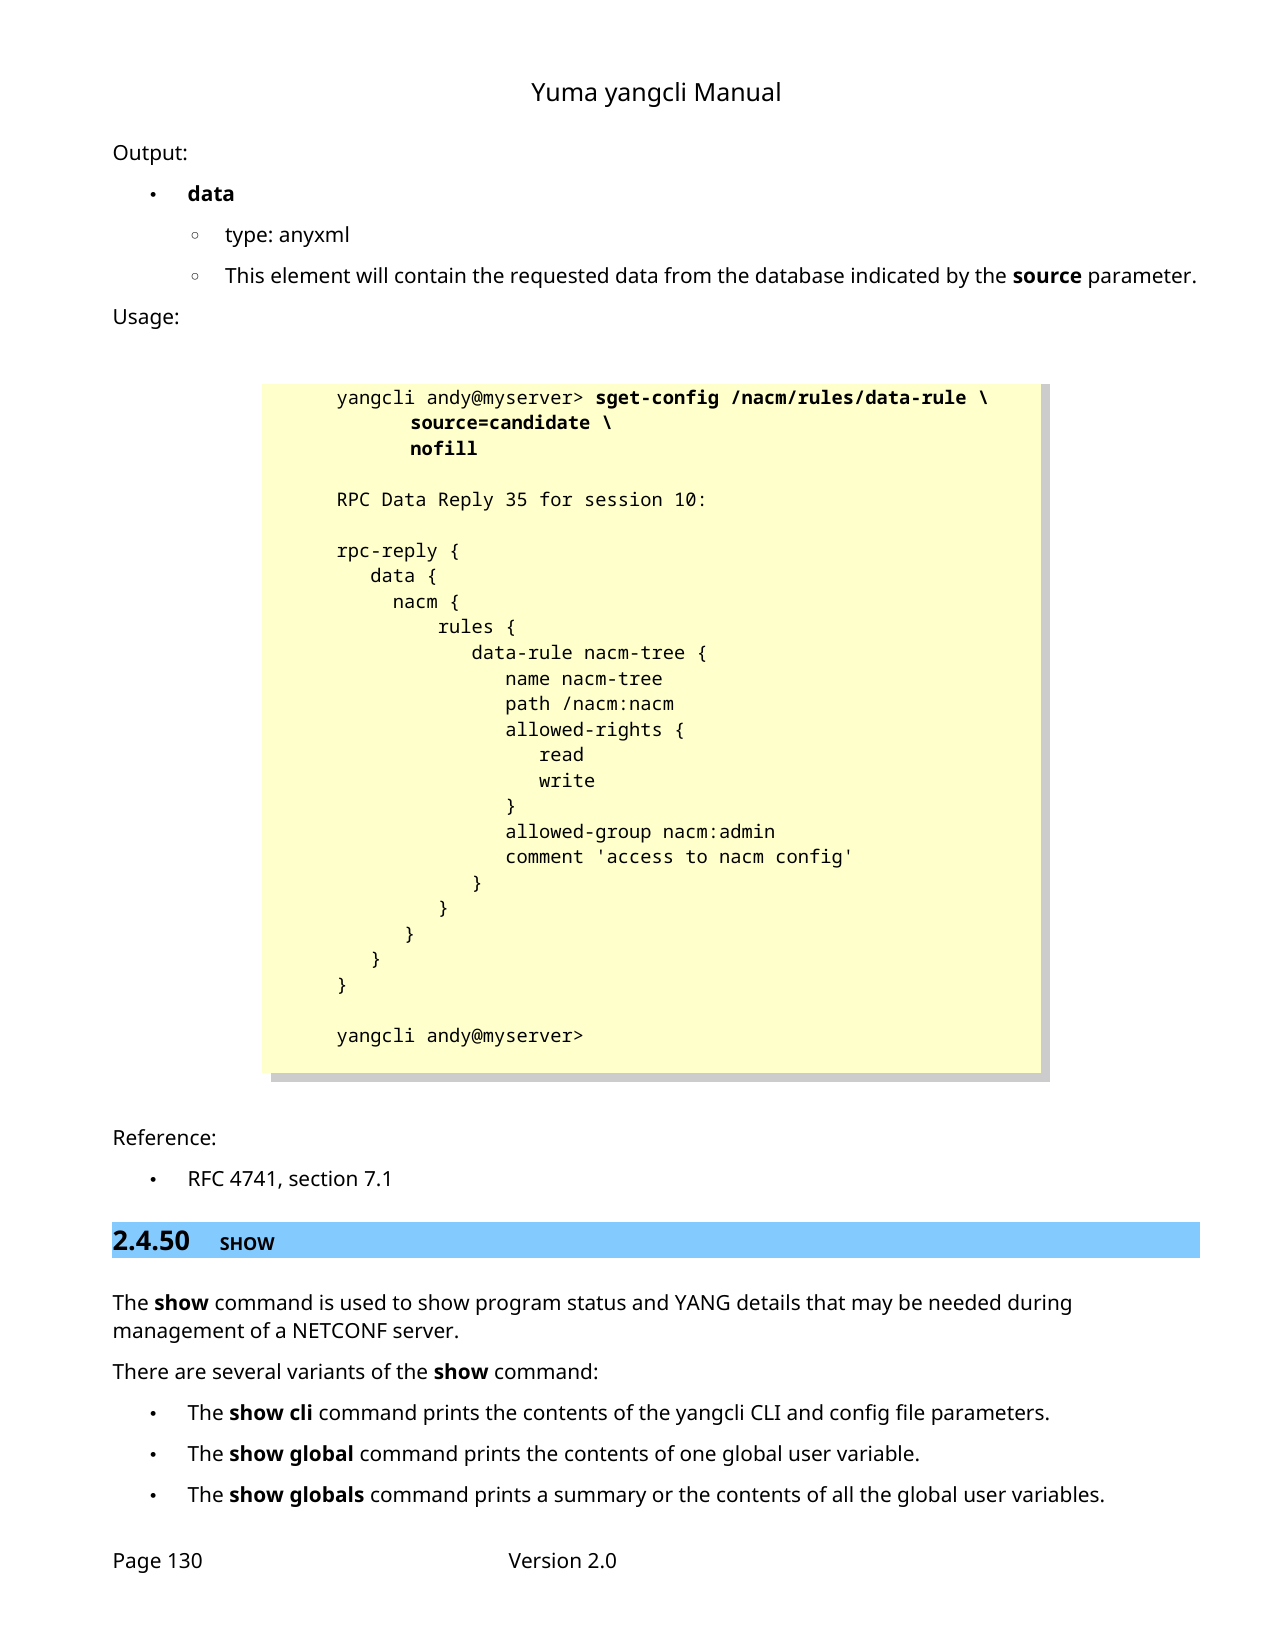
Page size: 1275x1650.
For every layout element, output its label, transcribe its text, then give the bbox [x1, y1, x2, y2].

list RFC 4741, section 7.1 [150, 1164, 1200, 1192]
text data { [262, 563, 1041, 588]
text There are several variants of the show command: [112, 1357, 1200, 1386]
text name nacm-tree [262, 665, 1041, 690]
list type: anyxml [187, 220, 1200, 249]
text } [262, 971, 1041, 997]
text The show command is used to show program status and YANG details that may be needed during management of a NETCONF server. [112, 1288, 1200, 1344]
text path /nacm:nacm [262, 690, 1041, 716]
text data-rule nacm-tree { [262, 639, 1041, 665]
text Output: [112, 138, 1200, 167]
text nacm { [262, 588, 1041, 614]
text yangcli andy@myserver> [262, 1022, 1041, 1048]
text comment 'access to nacm config' [262, 843, 1041, 869]
text Reference: [112, 1123, 1200, 1152]
text nofill [262, 435, 1041, 461]
text allowed-rights { [262, 716, 1041, 741]
text } [262, 894, 1041, 920]
text allowed-group nacm:admin [262, 818, 1041, 843]
text RPC Data Reply 35 for session 10: [262, 486, 1041, 512]
text } [262, 920, 1041, 946]
list data [150, 179, 1200, 208]
list The show cli command prints the contents of the yangcli CLI and config file parameters. [150, 1398, 1200, 1426]
text rpc-reply { [262, 537, 1041, 563]
text } [262, 792, 1041, 818]
text write [262, 767, 1041, 792]
text rules { [262, 614, 1041, 639]
text } [262, 869, 1041, 894]
text yangcli andy@myserver> sget-config /nacm/rules/data-rule \ [262, 384, 1041, 410]
list The show globals command prints a summary or the contents of all the global user variables. [150, 1480, 1200, 1508]
list The show global command prints the contents of one global user variable. [150, 1439, 1200, 1467]
subtitle show [112, 1222, 1200, 1258]
list This element will contain the requested data from the database indicated by the source parameter. [187, 261, 1200, 290]
text Usage: [112, 302, 1200, 331]
text source=candidate \ [262, 410, 1041, 435]
text } [262, 946, 1041, 971]
text read [262, 741, 1041, 767]
